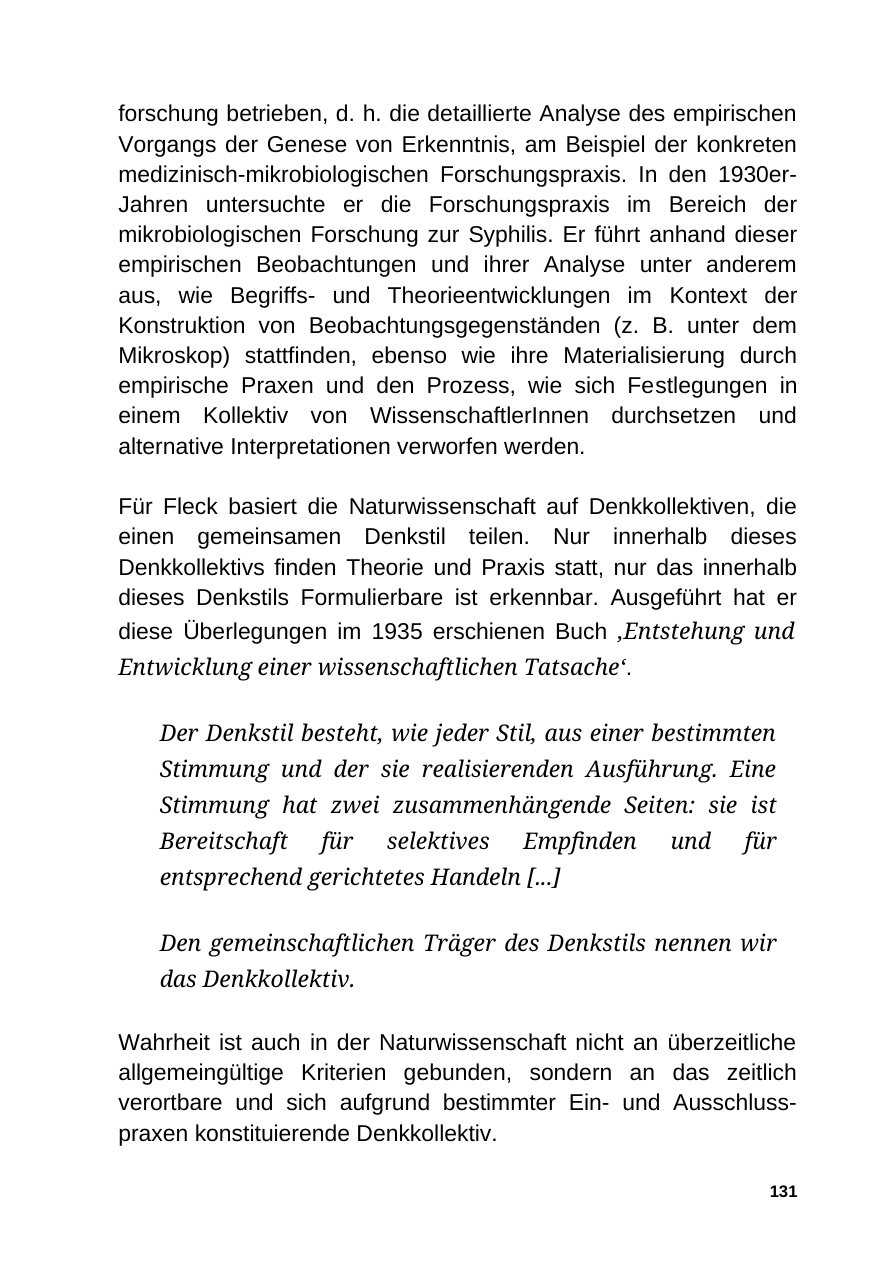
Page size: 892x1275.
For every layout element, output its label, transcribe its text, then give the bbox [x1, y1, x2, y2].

text Den gemeinschaftlichen Träger des Denkstils nennen wir das Denkkollektiv. [159, 927, 779, 994]
text Für Fleck basiert die Naturwissenschaft auf Denkkollektiven, die einen gemeinsamen Denkstil teilen. Nur innerhalb dieses Denkkollektivs finden Theorie und Praxis statt, nur das innerhalb dieses Denkstils Formulierbare ist erkennbar. Ausgeführt hat er diese Überlegungen im 1935 erschienen Buch ‚Entstehung und Entwicklung einer wissenschaftlichen Tatsache‘. [118, 493, 797, 682]
text Der Denkstil besteht, wie jeder Stil, aus einer bestimmten Stimmung und der sie realisierenden Ausführung. Eine Stimmung hat zwei zusammenhängende Seiten: sie ist Bereitschaft für selektives Empfinden und für entsprechend gerichtetes Handeln [...] [159, 717, 779, 892]
text Wahrheit ist auch in der Naturwissenschaft nicht an überzeitliche allgemeingültige Kriterien gebunden, sondern an das zeitlich verortbare und sich aufgrund bestimmter Ein- und Ausschluss-praxen konstituierende Denkkollektiv. [118, 1029, 797, 1146]
text forschung betrieben, d. h. die detaillierte Analyse des empirischen Vorgangs der Genese von Erkenntnis, am Beispiel der konkreten medizinisch-mikrobiologischen Forschungspraxis. In den 1930er-Jahren untersuchte er die Forschungspraxis im Bereich der mikrobiologischen Forschung zur Syphilis. Er führt anhand dieser empirischen Beobachtungen und ihrer Analyse unter anderem aus, wie Begriffs- und Theorieentwicklungen im Kontext der Konstruktion von Beobachtungsgegenständen (z. B. unter dem Mikroskop) stattfinden, ebenso wie ihre Materialisierung durch empirische Praxen und den Prozess, wie sich Festlegungen in einem Kollektiv von WissenschaftlerInnen durchsetzen und alternative Interpretationen verworfen werden. [118, 100, 797, 459]
